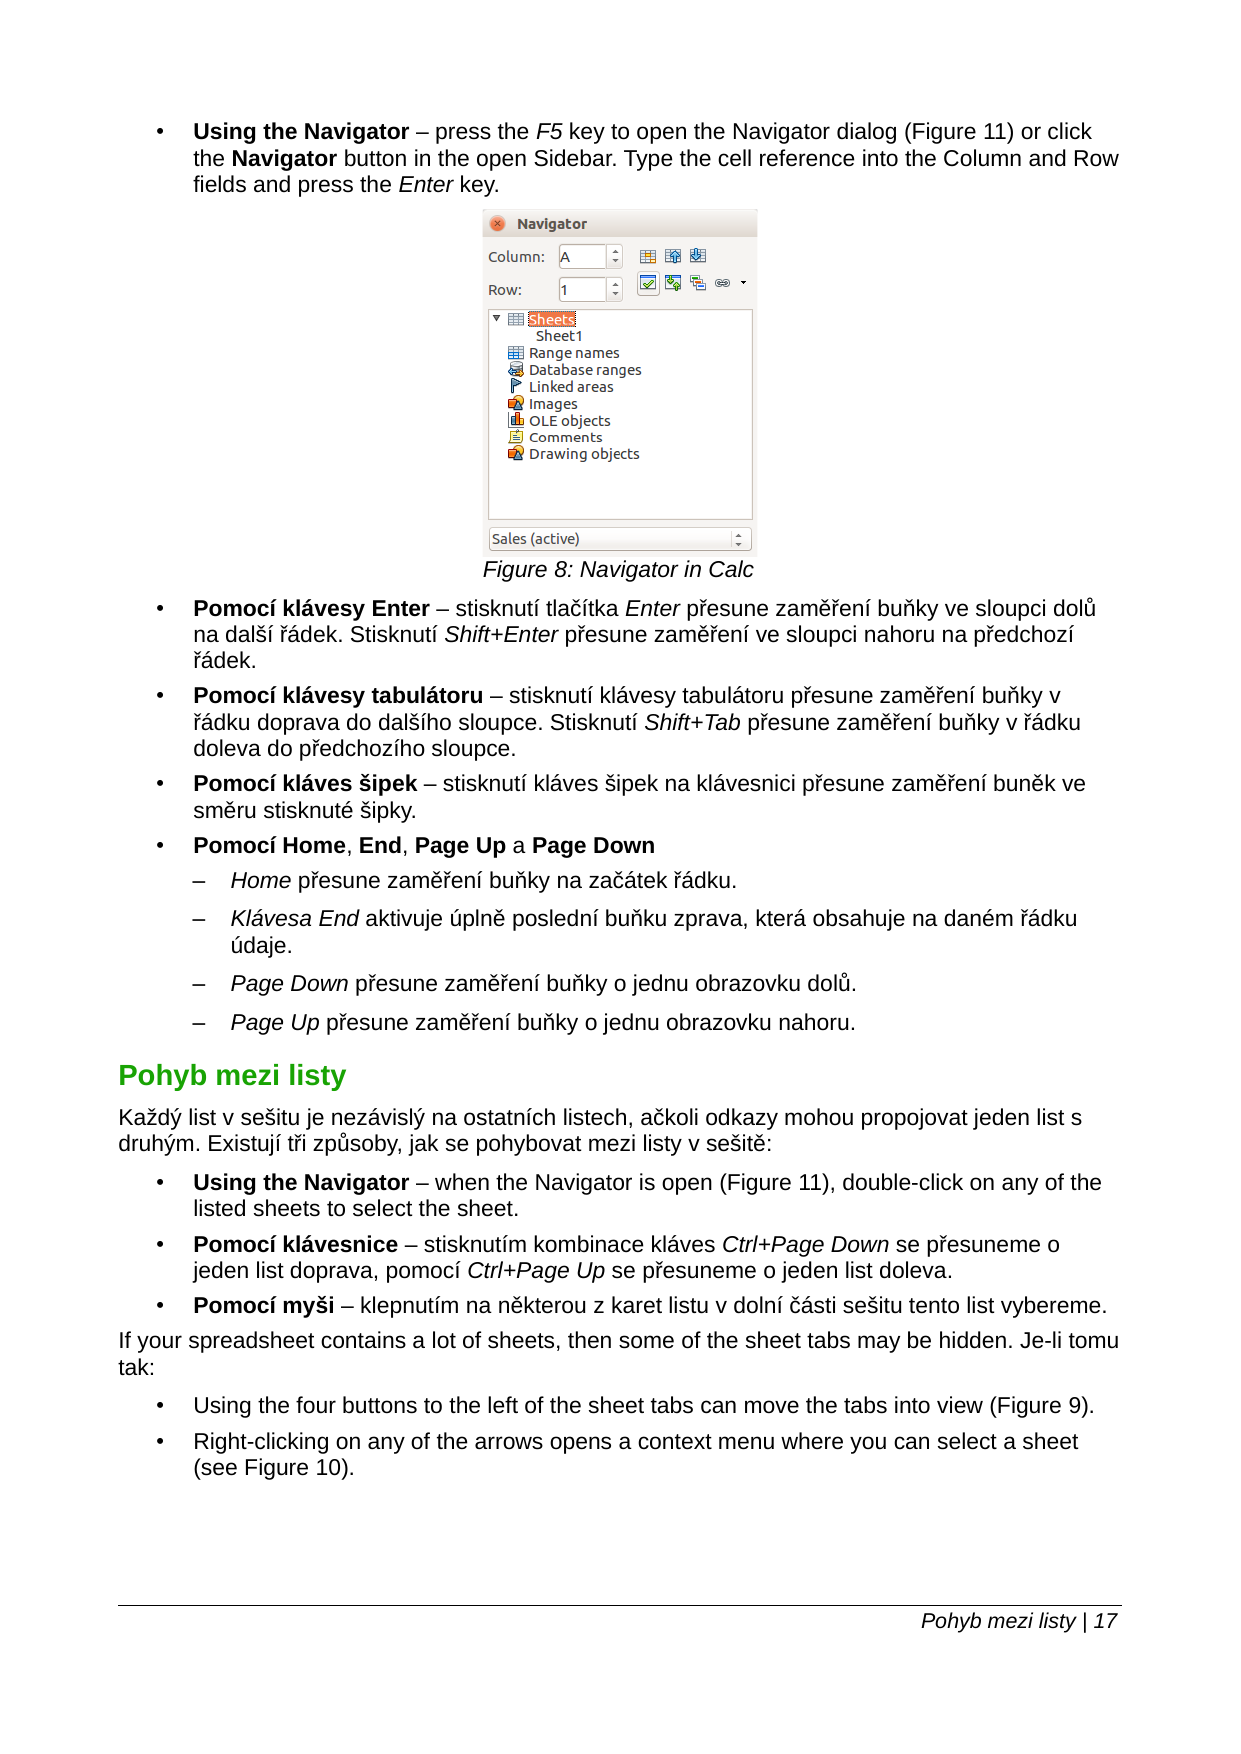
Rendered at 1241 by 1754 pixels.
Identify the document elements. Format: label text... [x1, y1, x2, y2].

list Pomocí klávesnice – stisknutím kombinace kláves Ctrl+Page Down se přesuneme o jeden list doprava, pomocí Ctrl+Page Up se přesuneme o jeden list doleva. [156, 1231, 1122, 1283]
list Klávesa End aktivuje úplně poslední buňku zprava, která obsahuje na daném řádku údaje. [192, 905, 1122, 958]
list Pomocí klávesy tabulátoru – stisknutí klávesy tabulátoru přesune zaměření buňky v řádku doprava do dalšího sloupce. Stisknutí Shift+Tab přesune zaměření buňky v řádku doleva do předchozího sloupce. [156, 682, 1122, 761]
list Page Down přesune zaměření buňky o jednu obrazovku dolů. [192, 970, 1122, 996]
picture [482, 209, 758, 557]
list Using the Navigator – press the F5 key to open the Navigator dialog (Figure 11) or click the Navigator button in the open Sidebar. Type the cell reference into the Column and Row fields and press the Enter key. [156, 118, 1122, 197]
list Right-clicking on any of the arrows opens a context menu where you can select a sheet (see Figure 10). [156, 1428, 1122, 1480]
text Figure 8: Navigator in Calc [483, 557, 757, 582]
text Každý list v sešitu je nezávislý na ostatních listech, ačkoli odkazy mohou propojovat jeden list s druhým. Existují tři způsoby, jak se pohybovat mezi listy v sešitě: [118, 1104, 1122, 1156]
list If your spreadsheet contains a lot of sheets, then some of the sheet tabs may be hidden. Je-li tomu tak: [118, 1327, 1122, 1380]
list Using the Navigator – when the Navigator is open (Figure 11), double-click on any of the listed sheets to select the sheet. [156, 1169, 1122, 1222]
list Pomocí klávesy Enter – stisknutí tlačítka Enter přesune zaměření buňky ve sloupci dolů na další řádek. Stisknutí Shift+Enter přesune zaměření ve sloupci nahoru na předchozí řádek. [156, 594, 1122, 673]
list Using the four buttons to the left of the sheet tabs can move the tabs into view (Figure 9). [156, 1392, 1122, 1419]
list Home přesune zaměření buňky na začátek řádku. [192, 867, 1122, 893]
list Page Up přesune zaměření buňky o jednu obrazovku nahoru. [192, 1008, 1122, 1035]
list Pomocí kláves šipek – stisknutí kláves šipek na klávesnici přesune zaměření buněk ve směru stisknuté šipky. [156, 770, 1122, 823]
list Pomocí Home, End, Page Up a Page Down [156, 832, 1122, 858]
list Pomocí myši – klepnutím na některou z karet listu v dolní části sešitu tento list vybereme. [156, 1292, 1122, 1318]
subtitle Pohyb mezi listy [118, 1058, 1122, 1092]
